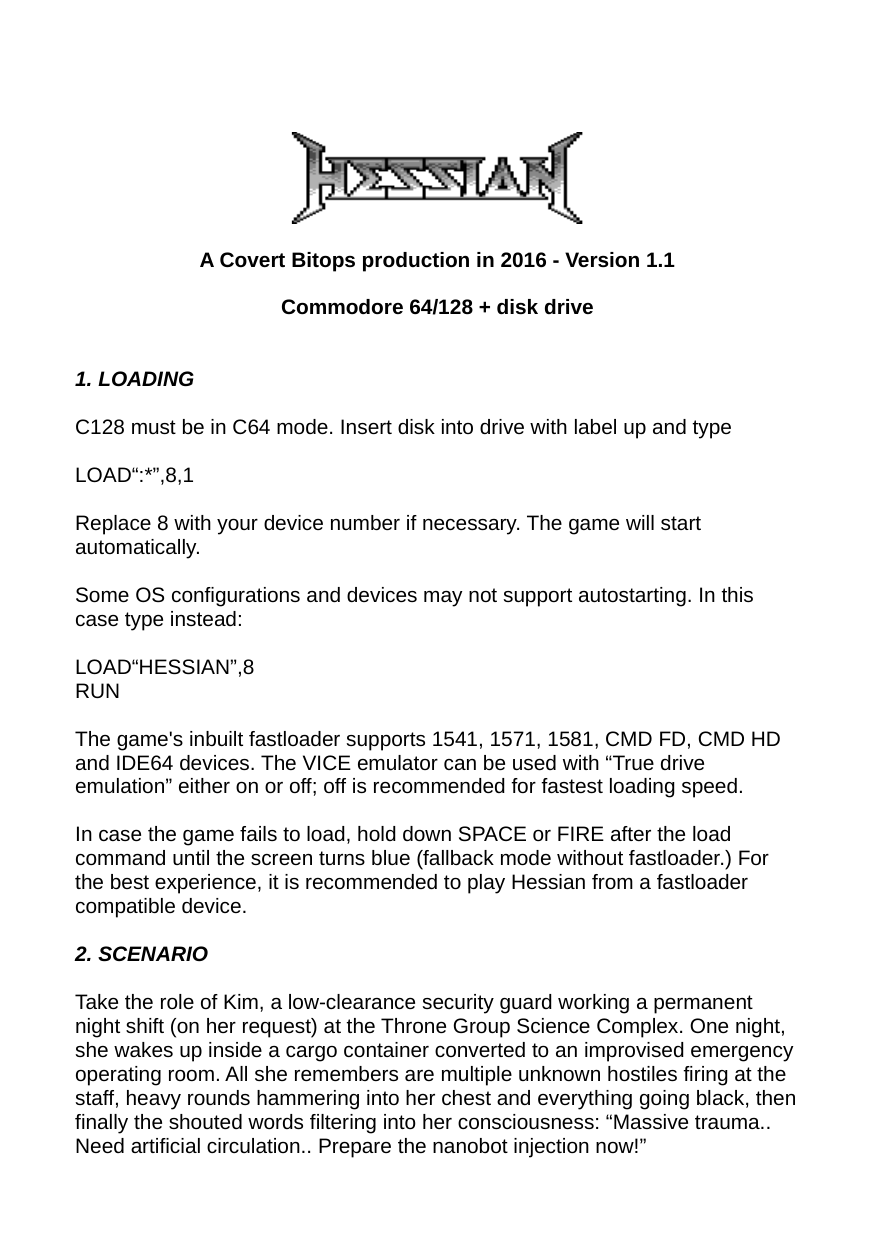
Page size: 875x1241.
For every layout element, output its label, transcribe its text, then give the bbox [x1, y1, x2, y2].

text LOAD“:*”,8,1 [75, 463, 799, 487]
text The game's inbuilt fastloader supports 1541, 1571, 1581, CMD FD, CMD HD and IDE64 devices. The VICE emulator can be used with “True drive emulation” either on or off; off is recommended for fastest loading speed. [75, 726, 799, 798]
text 1. LOADING [75, 367, 799, 391]
text 2. SCENARIO [75, 942, 799, 966]
text RUN [75, 678, 799, 702]
text In case the game fails to load, hold down SPACE or FIRE after the load command until the screen turns blue (fallback mode without fastloader.) For the best experience, it is recommended to play Hessian from a fastloader compatible device. [75, 822, 799, 918]
text Replace 8 with your device number if necessary. The game will start automatically. [75, 511, 799, 559]
text LOAD“HESSIAN”,8 [75, 654, 799, 678]
text C128 must be in C64 mode. Insert disk into drive with label up and type [75, 415, 799, 439]
picture [291, 132, 583, 224]
text A Covert Bitops production in 2016 - Version 1.1 [75, 247, 799, 271]
text Some OS configurations and devices may not support autostarting. In this case type instead: [75, 583, 799, 631]
text Take the role of Kim, a low-clearance security guard working a permanent night shift (on her request) at the Throne Group Science Complex. One night, she wakes up inside a cargo container converted to an improvised emergency operating room. All she remembers are multiple unknown hostiles firing at the staff, heavy rounds hammering into her chest and everything going black, then finally the shouted words filtering into her consciousness: “Massive trauma.. Need artificial circulation.. Prepare the nanobot injection now!” [75, 990, 799, 1158]
text Commodore 64/128 + disk drive [75, 295, 799, 319]
